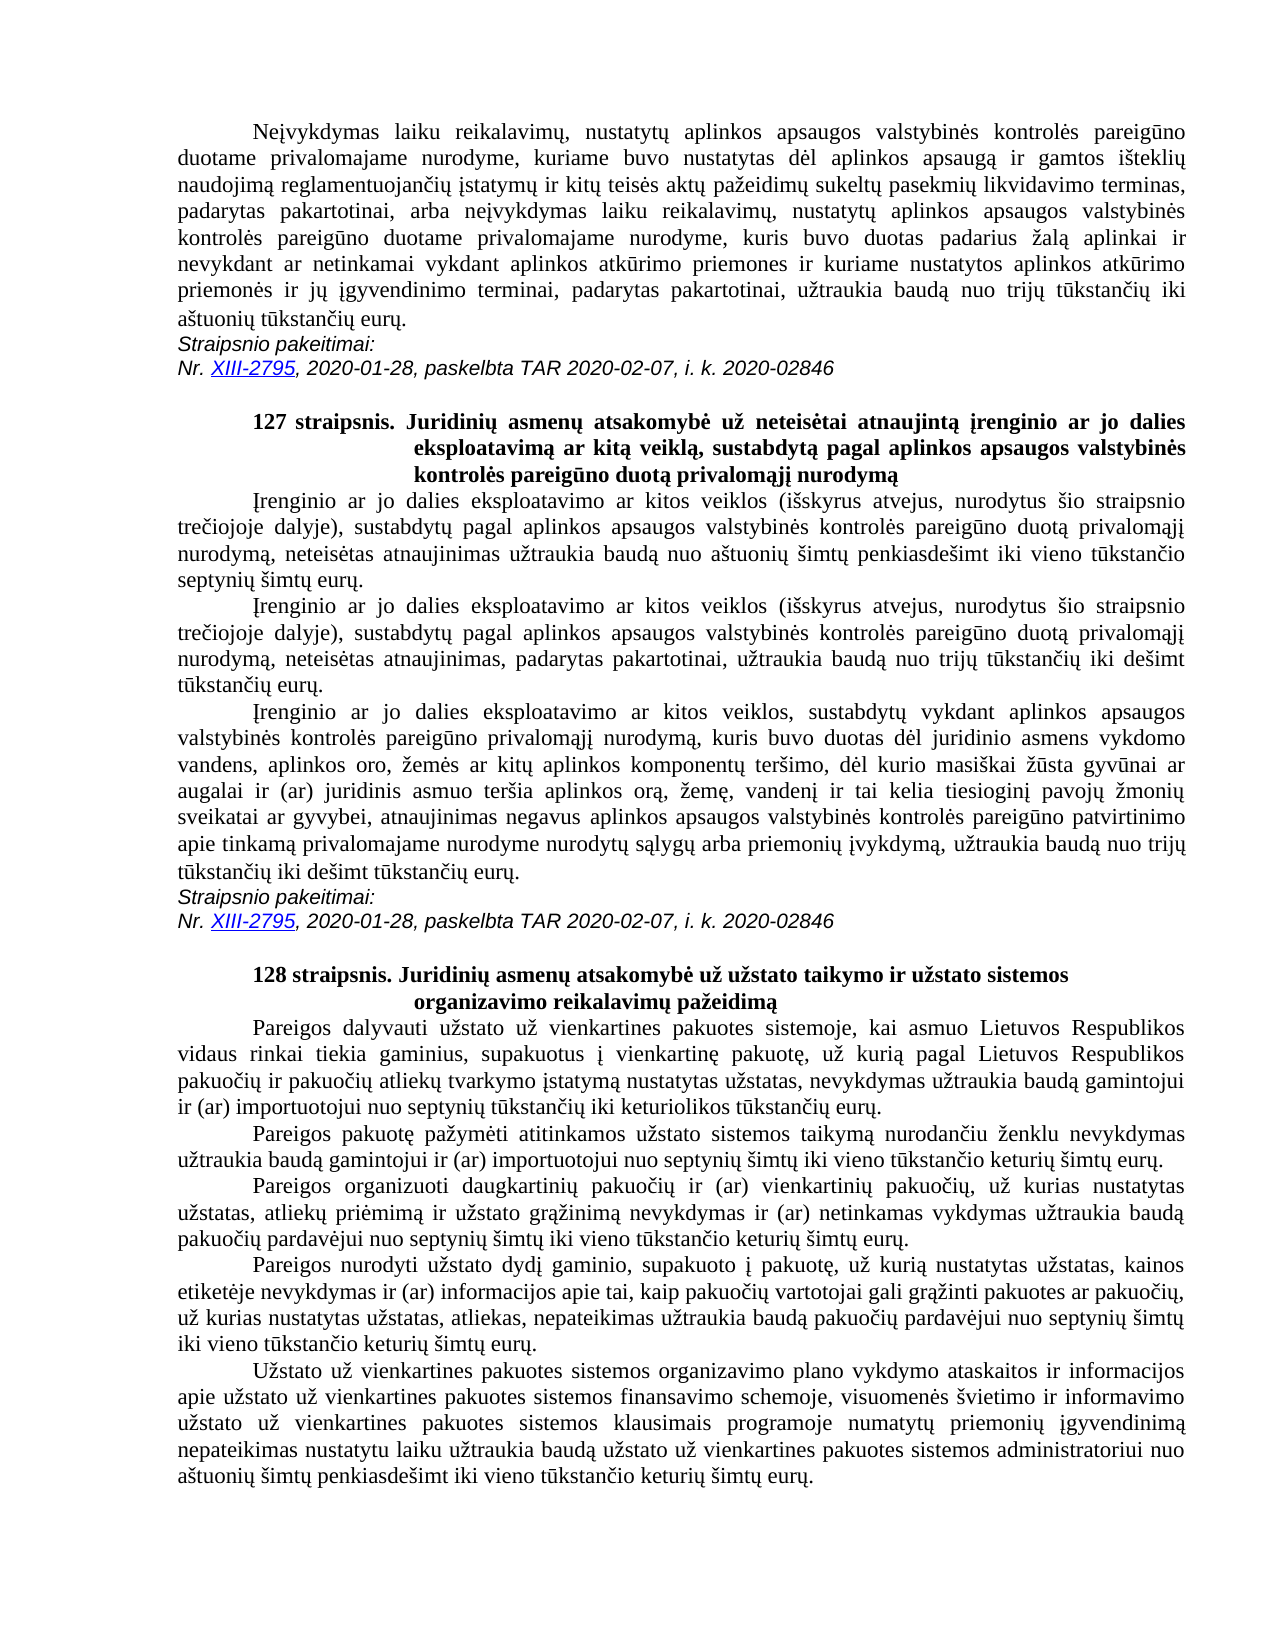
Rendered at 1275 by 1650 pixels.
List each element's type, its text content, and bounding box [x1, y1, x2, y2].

text 127 straipsnis. Juridinių asmenų atsakomybė už neteisėtai atnaujintą įrenginio ar jo dalies eksploatavimą ar kitą veiklą, sustabdytą pagal aplinkos apsaugos valstybinės kontrolės pareigūno duotą privalomąjį nurodymą [252, 408, 1186, 487]
text Straipsnio pakeitimai: [177, 331, 1186, 355]
text Nr. XIII-2795, 2020-01-28, paskelbta TAR 2020-02-07, i. k. 2020-02846 [177, 355, 1186, 379]
text Įrenginio ar jo dalies eksploatavimo ar kitos veiklos, sustabdytų vykdant aplinkos apsaugos valstybinės kontrolės pareigūno privalomąjį nurodymą, kuris buvo duotas dėl juridinio asmens vykdomo vandens, aplinkos oro, žemės ar kitų aplinkos komponentų teršimo, dėl kurio masiškai žūsta gyvūnai ar augalai ir (ar) juridinis asmuo teršia aplinkos orą, žemę, vandenį ir tai kelia tiesioginį pavojų žmonių sveikatai ar gyvybei, atnaujinimas negavus aplinkos apsaugos valstybinės kontrolės pareigūno patvirtinimo apie tinkamą privalomajame nurodyme nurodytų sąlygų arba priemonių įvykdymą, užtraukia baudą nuo trijų tūkstančių iki dešimt tūkstančių eurų. [177, 698, 1186, 885]
text Straipsnio pakeitimai: [177, 885, 1186, 909]
text Pareigos dalyvauti užstato už vienkartines pakuotes sistemoje, kai asmuo Lietuvos Respublikos vidaus rinkai tiekia gaminius, supakuotus į vienkartinę pakuotę, už kurią pagal Lietuvos Respublikos pakuočių ir pakuočių atliekų tvarkymo įstatymą nustatytas užstatas, nevykdymas užtraukia baudą gamintojui ir (ar) importuotojui nuo septynių tūkstančių iki keturiolikos tūkstančių eurų. [177, 1014, 1186, 1119]
text Užstato už vienkartines pakuotes sistemos organizavimo plano vykdymo ataskaitos ir informacijos apie užstato už vienkartines pakuotes sistemos finansavimo schemoje, visuomenės švietimo ir informavimo užstato už vienkartines pakuotes sistemos klausimais programoje numatytų priemonių įgyvendinimą nepateikimas nustatytu laiku užtraukia baudą užstato už vienkartines pakuotes sistemos administratoriui nuo aštuonių šimtų penkiasdešimt iki vieno tūkstančio keturių šimtų eurų. [177, 1357, 1186, 1488]
text Neįvykdymas laiku reikalavimų, nustatytų aplinkos apsaugos valstybinės kontrolės pareigūno duotame privalomajame nurodyme, kuriame buvo nustatytas dėl aplinkos apsaugą ir gamtos išteklių naudojimą reglamentuojančių įstatymų ir kitų teisės aktų pažeidimų sukeltų pasekmių likvidavimo terminas, padarytas pakartotinai, arba neįvykdymas laiku reikalavimų, nustatytų aplinkos apsaugos valstybinės kontrolės pareigūno duotame privalomajame nurodyme, kuris buvo duotas padarius žalą aplinkai ir nevykdant ar netinkamai vykdant aplinkos atkūrimo priemones ir kuriame nustatytos aplinkos atkūrimo priemonės ir jų įgyvendinimo terminai, padarytas pakartotinai, užtraukia baudą nuo trijų tūkstančių iki aštuonių tūkstančių eurų. [177, 118, 1186, 331]
text Pareigos nurodyti užstato dydį gaminio, supakuoto į pakuotę, už kurią nustatytas užstatas, kainos etiketėje nevykdymas ir (ar) informacijos apie tai, kaip pakuočių vartotojai gali grąžinti pakuotes ar pakuočių, už kurias nustatytas užstatas, atliekas, nepateikimas užtraukia baudą pakuočių pardavėjui nuo septynių šimtų iki vieno tūkstančio keturių šimtų eurų. [177, 1251, 1186, 1357]
text 128 straipsnis. Juridinių asmenų atsakomybė už užstato taikymo ir užstato sistemos organizavimo reikalavimų pažeidimą [252, 961, 1186, 1014]
text Įrenginio ar jo dalies eksploatavimo ar kitos veiklos (išskyrus atvejus, nurodytus šio straipsnio trečiojoje dalyje), sustabdytų pagal aplinkos apsaugos valstybinės kontrolės pareigūno duotą privalomąjį nurodymą, neteisėtas atnaujinimas užtraukia baudą nuo aštuonių šimtų penkiasdešimt iki vieno tūkstančio septynių šimtų eurų. [177, 487, 1186, 592]
text Pareigos pakuotę pažymėti atitinkamos užstato sistemos taikymą nurodančiu ženklu nevykdymas užtraukia baudą gamintojui ir (ar) importuotojui nuo septynių šimtų iki vieno tūkstančio keturių šimtų eurų. [177, 1119, 1186, 1172]
text Nr. XIII-2795, 2020-01-28, paskelbta TAR 2020-02-07, i. k. 2020-02846 [177, 909, 1186, 933]
text Įrenginio ar jo dalies eksploatavimo ar kitos veiklos (išskyrus atvejus, nurodytus šio straipsnio trečiojoje dalyje), sustabdytų pagal aplinkos apsaugos valstybinės kontrolės pareigūno duotą privalomąjį nurodymą, neteisėtas atnaujinimas, padarytas pakartotinai, užtraukia baudą nuo trijų tūkstančių iki dešimt tūkstančių eurų. [177, 592, 1186, 698]
text Pareigos organizuoti daugkartinių pakuočių ir (ar) vienkartinių pakuočių, už kurias nustatytas užstatas, atliekų priėmimą ir užstato grąžinimą nevykdymas ir (ar) netinkamas vykdymas užtraukia baudą pakuočių pardavėjui nuo septynių šimtų iki vieno tūkstančio keturių šimtų eurų. [177, 1172, 1186, 1251]
